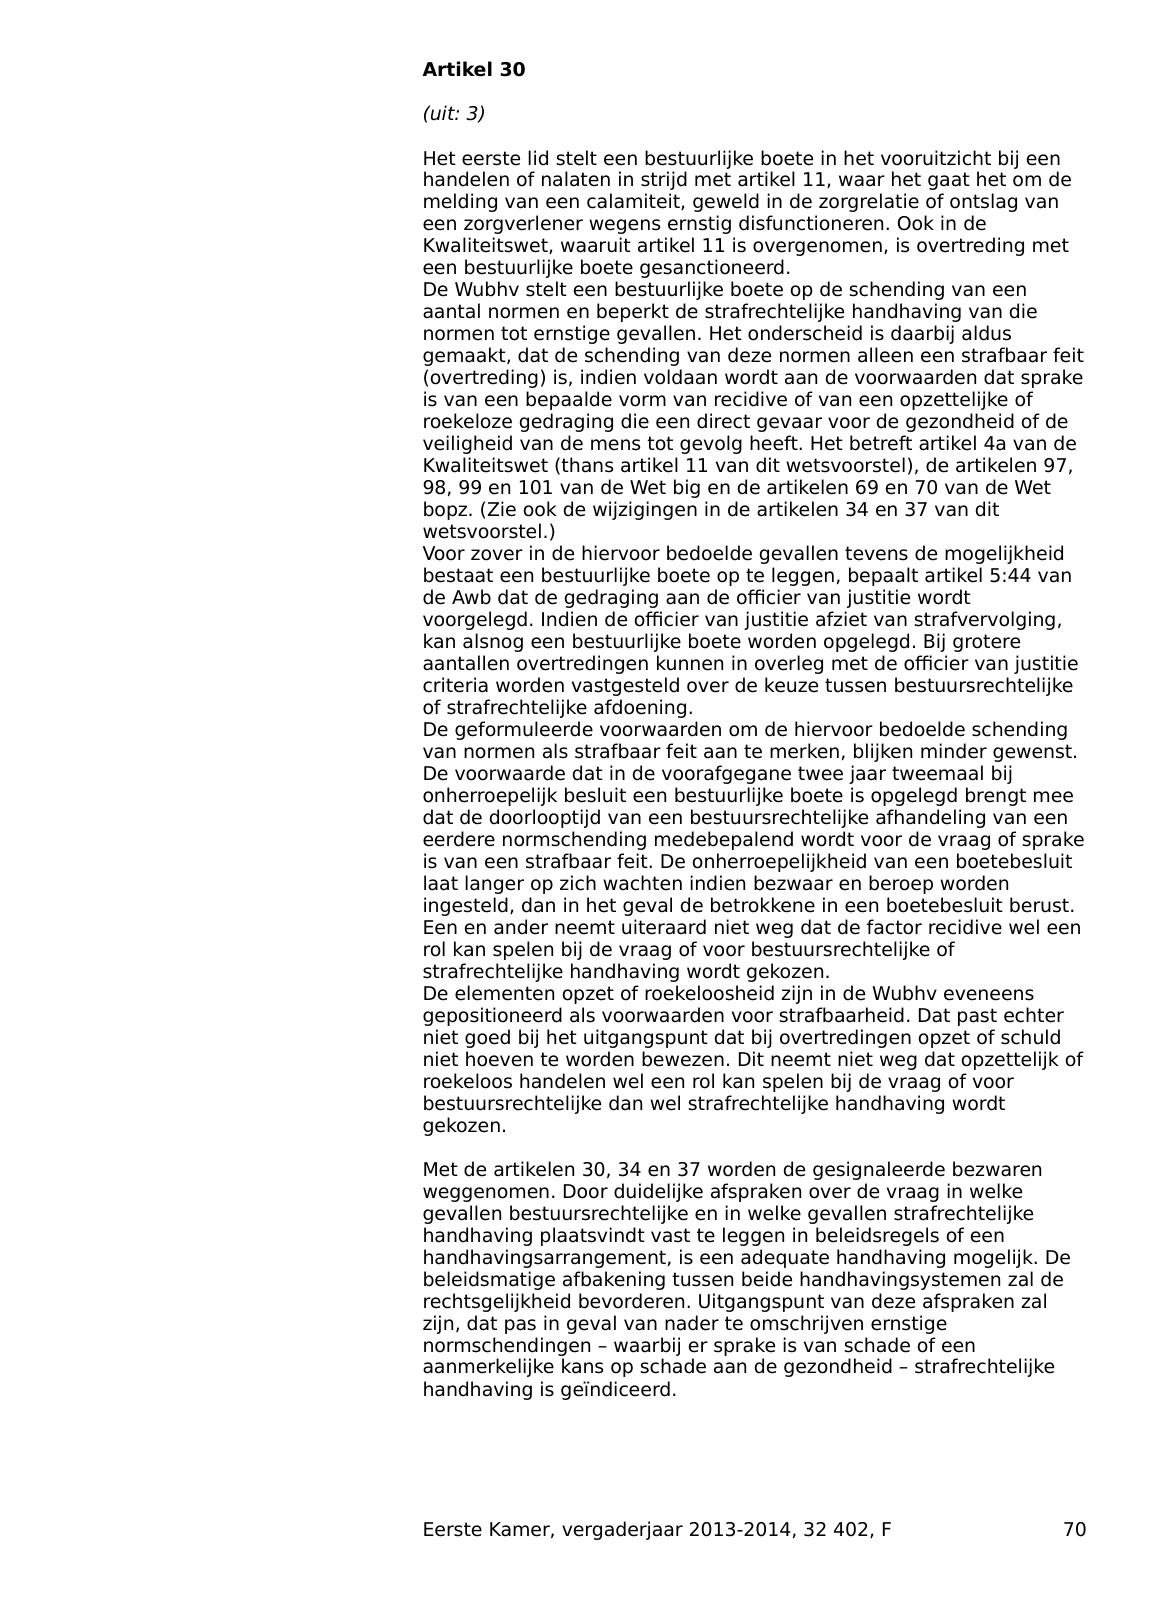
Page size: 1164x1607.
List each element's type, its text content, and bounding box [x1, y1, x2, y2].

subtitle (uit: 3) [422, 103, 1087, 125]
subtitle Artikel 30 [422, 59, 1087, 81]
text Met de artikelen 30, 34 en 37 worden de gesignaleerde bezwaren weggenomen. Door duidelijke afspraken over de vraag in welke gevallen bestuursrechtelijke en in welke gevallen strafrechtelijke handhaving plaatsvindt vast te leggen in beleidsregels of een handhavingsarrangement, is een adequate handhaving mogelijk. De beleidsmatige afbakening tussen beide handhavingsystemen zal de rechtsgelijkheid bevorderen. Uitgangspunt van deze afspraken zal zijn, dat pas in geval van nader te omschrijven ernstige normschendingen – waarbij er sprake is van schade of een aanmerkelijke kans op schade aan de gezondheid – strafrechtelijke handhaving is geïndiceerd. [422, 1159, 1087, 1400]
text De Wubhv stelt een bestuurlijke boete op de schending van een aantal normen en beperkt de strafrechtelijke handhaving van die normen tot ernstige gevallen. Het onderscheid is daarbij aldus gemaakt, dat de schending van deze normen alleen een strafbaar feit (overtreding) is, indien voldaan wordt aan de voorwaarden dat sprake is van een bepaalde vorm van recidive of van een opzettelijke of roekeloze gedraging die een direct gevaar voor de gezondheid of de veiligheid van de mens tot gevolg heeft. Het betreft artikel 4a van de Kwaliteitswet (thans artikel 11 van dit wetsvoorstel), de artikelen 97, 98, 99 en 101 van de Wet big en de artikelen 69 en 70 van de Wet bopz. (Zie ook de wijzigingen in de artikelen 34 en 37 van dit wetsvoorstel.) [422, 279, 1087, 543]
text Voor zover in de hiervoor bedoelde gevallen tevens de mogelijkheid bestaat een bestuurlijke boete op te leggen, bepaalt artikel 5:44 van de Awb dat de gedraging aan de officier van justitie wordt voorgelegd. Indien de officier van justitie afziet van strafvervolging, kan alsnog een bestuurlijke boete worden opgelegd. Bij grotere aantallen overtredingen kunnen in overleg met de officier van justitie criteria worden vastgesteld over de keuze tussen bestuursrechtelijke of strafrechtelijke afdoening. [422, 543, 1087, 719]
text De elementen opzet of roekeloosheid zijn in de Wubhv eveneens gepositioneerd als voorwaarden voor strafbaarheid. Dat past echter niet goed bij het uitgangspunt dat bij overtredingen opzet of schuld niet hoeven te worden bewezen. Dit neemt niet weg dat opzettelijk of roekeloos handelen wel een rol kan spelen bij de vraag of voor bestuursrechtelijke dan wel strafrechtelijke handhaving wordt gekozen. [422, 983, 1087, 1136]
text De geformuleerde voorwaarden om de hiervoor bedoelde schending van normen als strafbaar feit aan te merken, blijken minder gewenst. De voorwaarde dat in de voorafgegane twee jaar tweemaal bij onherroepelijk besluit een bestuurlijke boete is opgelegd brengt mee dat de doorlooptijd van een bestuursrechtelijke afhandeling van een eerdere normschending medebepalend wordt voor de vraag of sprake is van een strafbaar feit. De onherroepelijkheid van een boetebesluit laat langer op zich wachten indien bezwaar en beroep worden ingesteld, dan in het geval de betrokkene in een boetebesluit berust. Een en ander neemt uiteraard niet weg dat de factor recidive wel een rol kan spelen bij de vraag of voor bestuursrechtelijke of strafrechtelijke handhaving wordt gekozen. [422, 719, 1087, 983]
text Het eerste lid stelt een bestuurlijke boete in het vooruitzicht bij een handelen of nalaten in strijd met artikel 11, waar het gaat het om de melding van een calamiteit, geweld in de zorgrelatie of ontslag van een zorgverlener wegens ernstig disfunctioneren. Ook in de Kwaliteitswet, waaruit artikel 11 is overgenomen, is overtreding met een bestuurlijke boete gesanctioneerd. [422, 147, 1087, 279]
